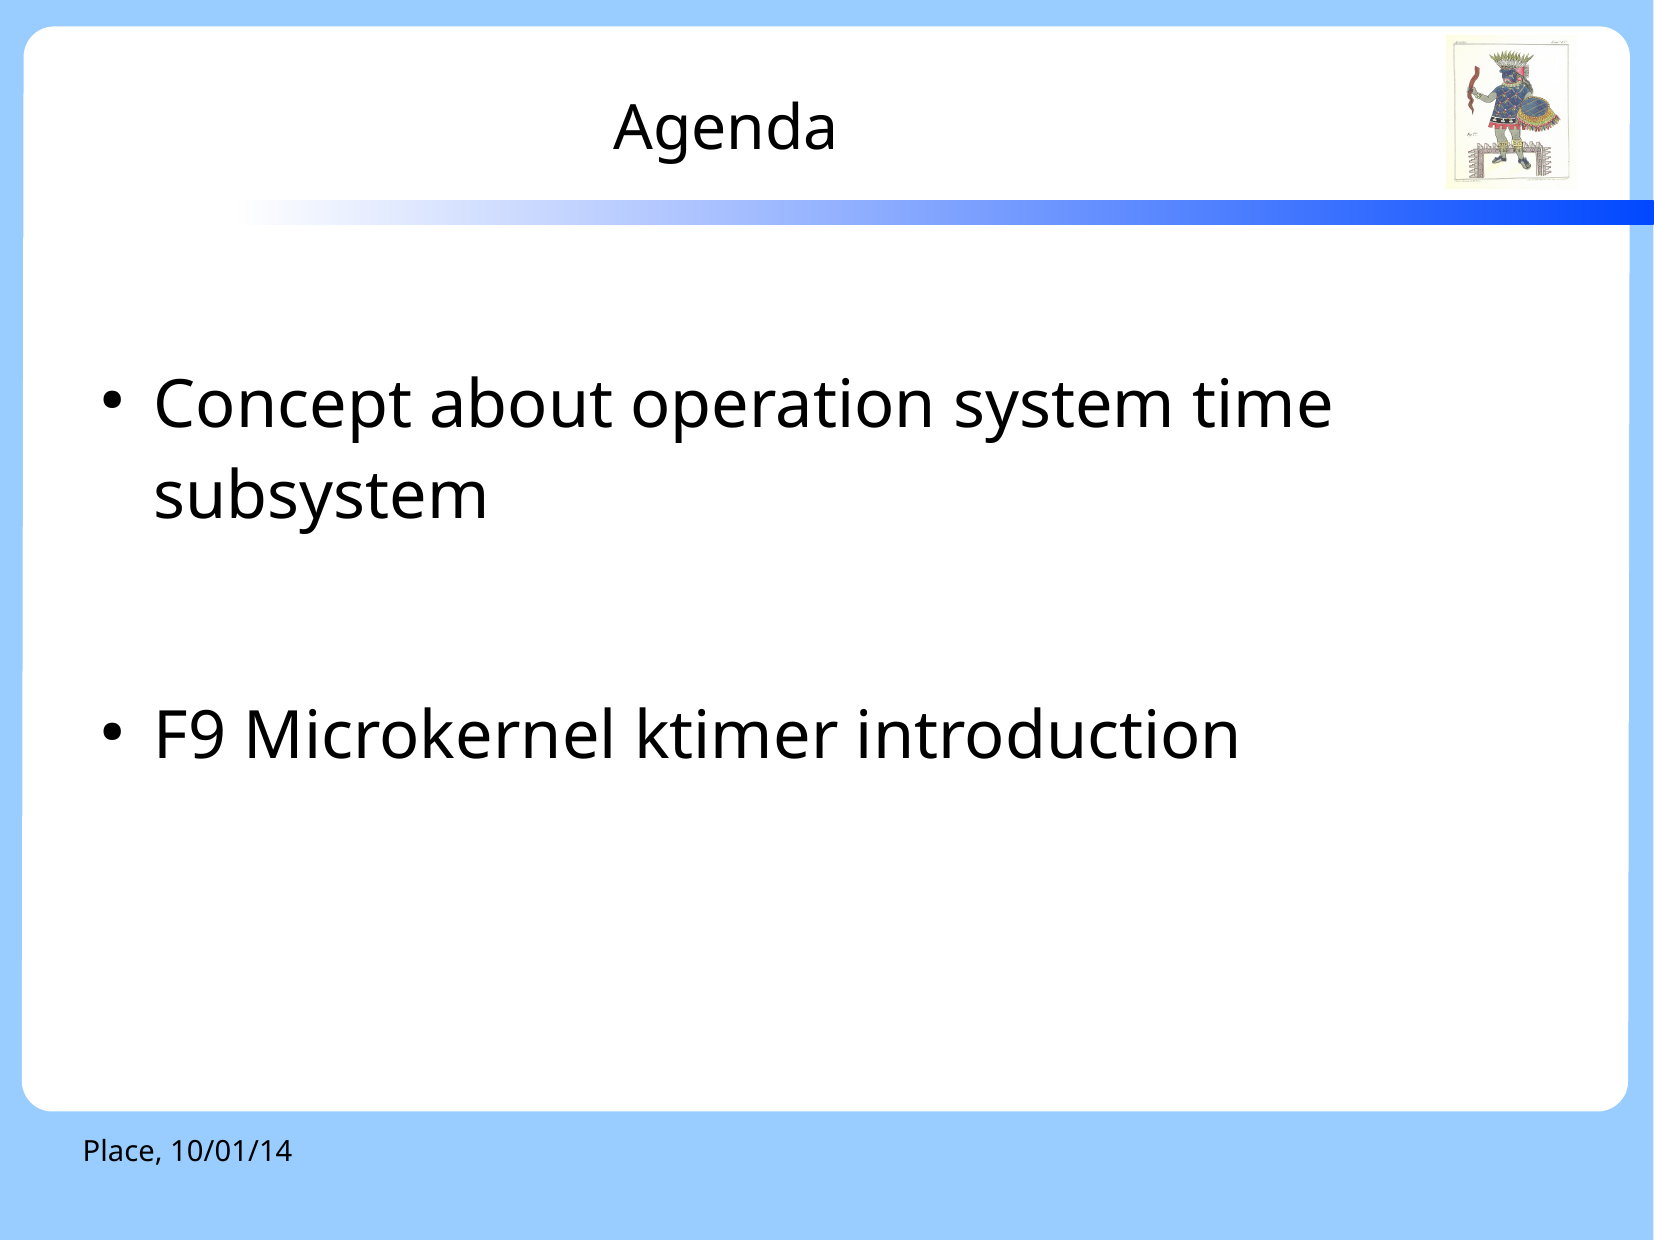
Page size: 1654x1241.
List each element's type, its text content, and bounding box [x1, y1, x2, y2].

list Concept about operation system time subsystem F9 Microkernel ktimer introduction [82, 236, 1571, 1055]
title Agenda [82, 49, 1371, 201]
picture [1446, 35, 1577, 189]
